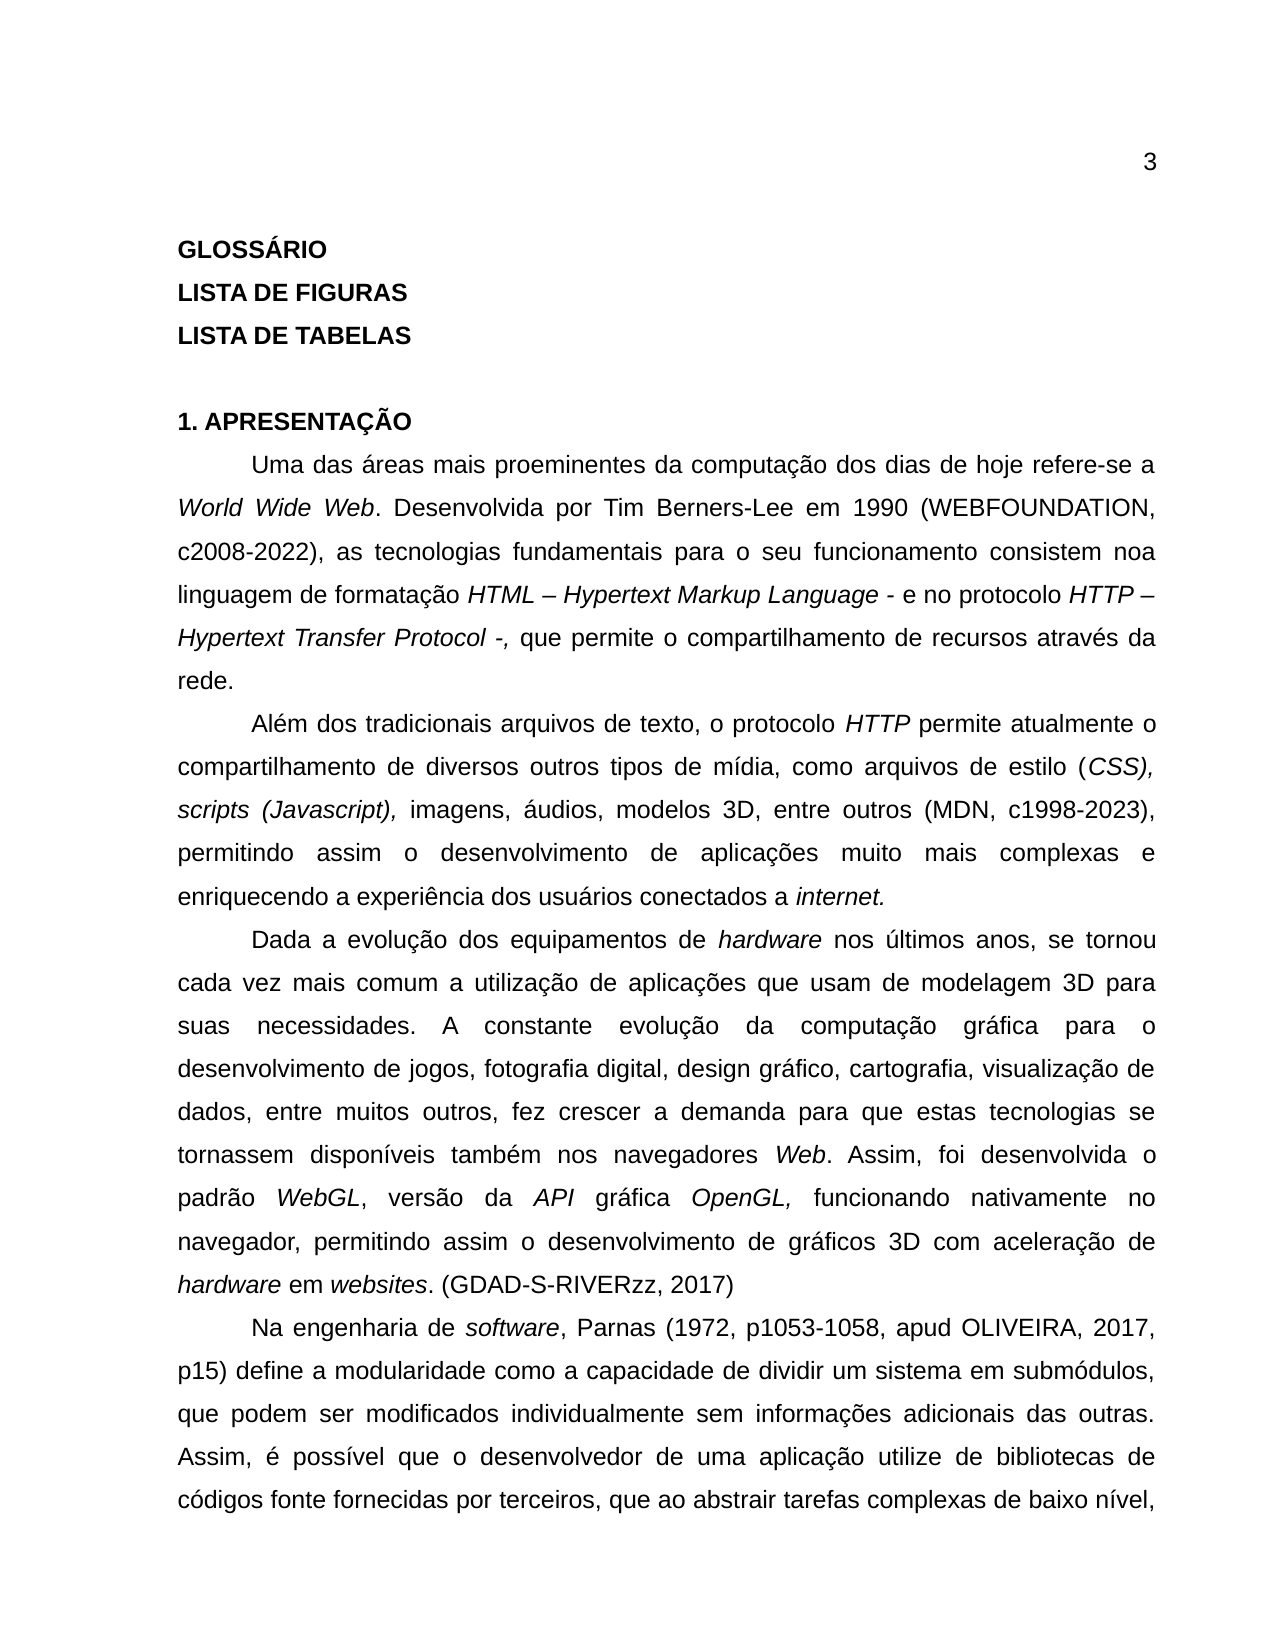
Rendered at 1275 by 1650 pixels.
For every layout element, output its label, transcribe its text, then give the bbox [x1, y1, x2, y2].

subtitle 1. APRESENTAÇÃO [177, 407, 1157, 436]
text Uma das áreas mais proeminentes da computação dos dias de hoje refere-se a World Wide Web. Desenvolvida por Tim Berners-Lee em 1990 (WEBFOUNDATION, c2008-2022), as tecnologias fundamentais para o seu funcionamento consistem noa linguagem de formatação HTML – Hypertext Markup Language - e no protocolo HTTP – Hypertext Transfer Protocol -, que permite o compartilhamento de recursos através da rede. [177, 450, 1157, 695]
subtitle GLOSSÁRIO [177, 235, 1157, 263]
text Na engenharia de software, Parnas (1972, p1053-1058, apud OLIVEIRA, 2017, p15) define a modularidade como a capacidade de dividir um sistema em submódulos, que podem ser modificados individualmente sem informações adicionais das outras. Assim, é possível que o desenvolvedor de uma aplicação utilize de bibliotecas de códigos fonte fornecidas por terceiros, que ao abstrair tarefas complexas de baixo nível, [177, 1313, 1157, 1514]
text Além dos tradicionais arquivos de texto, o protocolo HTTP permite atualmente o compartilhamento de diversos outros tipos de mídia, como arquivos de estilo (CSS), scripts (Javascript), imagens, áudios, modelos 3D, entre outros (MDN, c1998-2023), permitindo assim o desenvolvimento de aplicações muito mais complexas e enriquecendo a experiência dos usuários conectados a internet. [177, 709, 1157, 910]
text Dada a evolução dos equipamentos de hardware nos últimos anos, se tornou cada vez mais comum a utilização de aplicações que usam de modelagem 3D para suas necessidades. A constante evolução da computação gráfica para o desenvolvimento de jogos, fotografia digital, design gráfico, cartografia, visualização de dados, entre muitos outros, fez crescer a demanda para que estas tecnologias se tornassem disponíveis também nos navegadores Web. Assim, foi desenvolvida o padrão WebGL, versão da API gráfica OpenGL, funcionando nativamente no navegador, permitindo assim o desenvolvimento de gráficos 3D com aceleração de hardware em websites. (GDAD-S-RIVERzz, 2017) [177, 925, 1157, 1298]
subtitle LISTA DE TABELAS [177, 321, 1157, 350]
subtitle LISTA DE FIGURAS [177, 278, 1157, 307]
